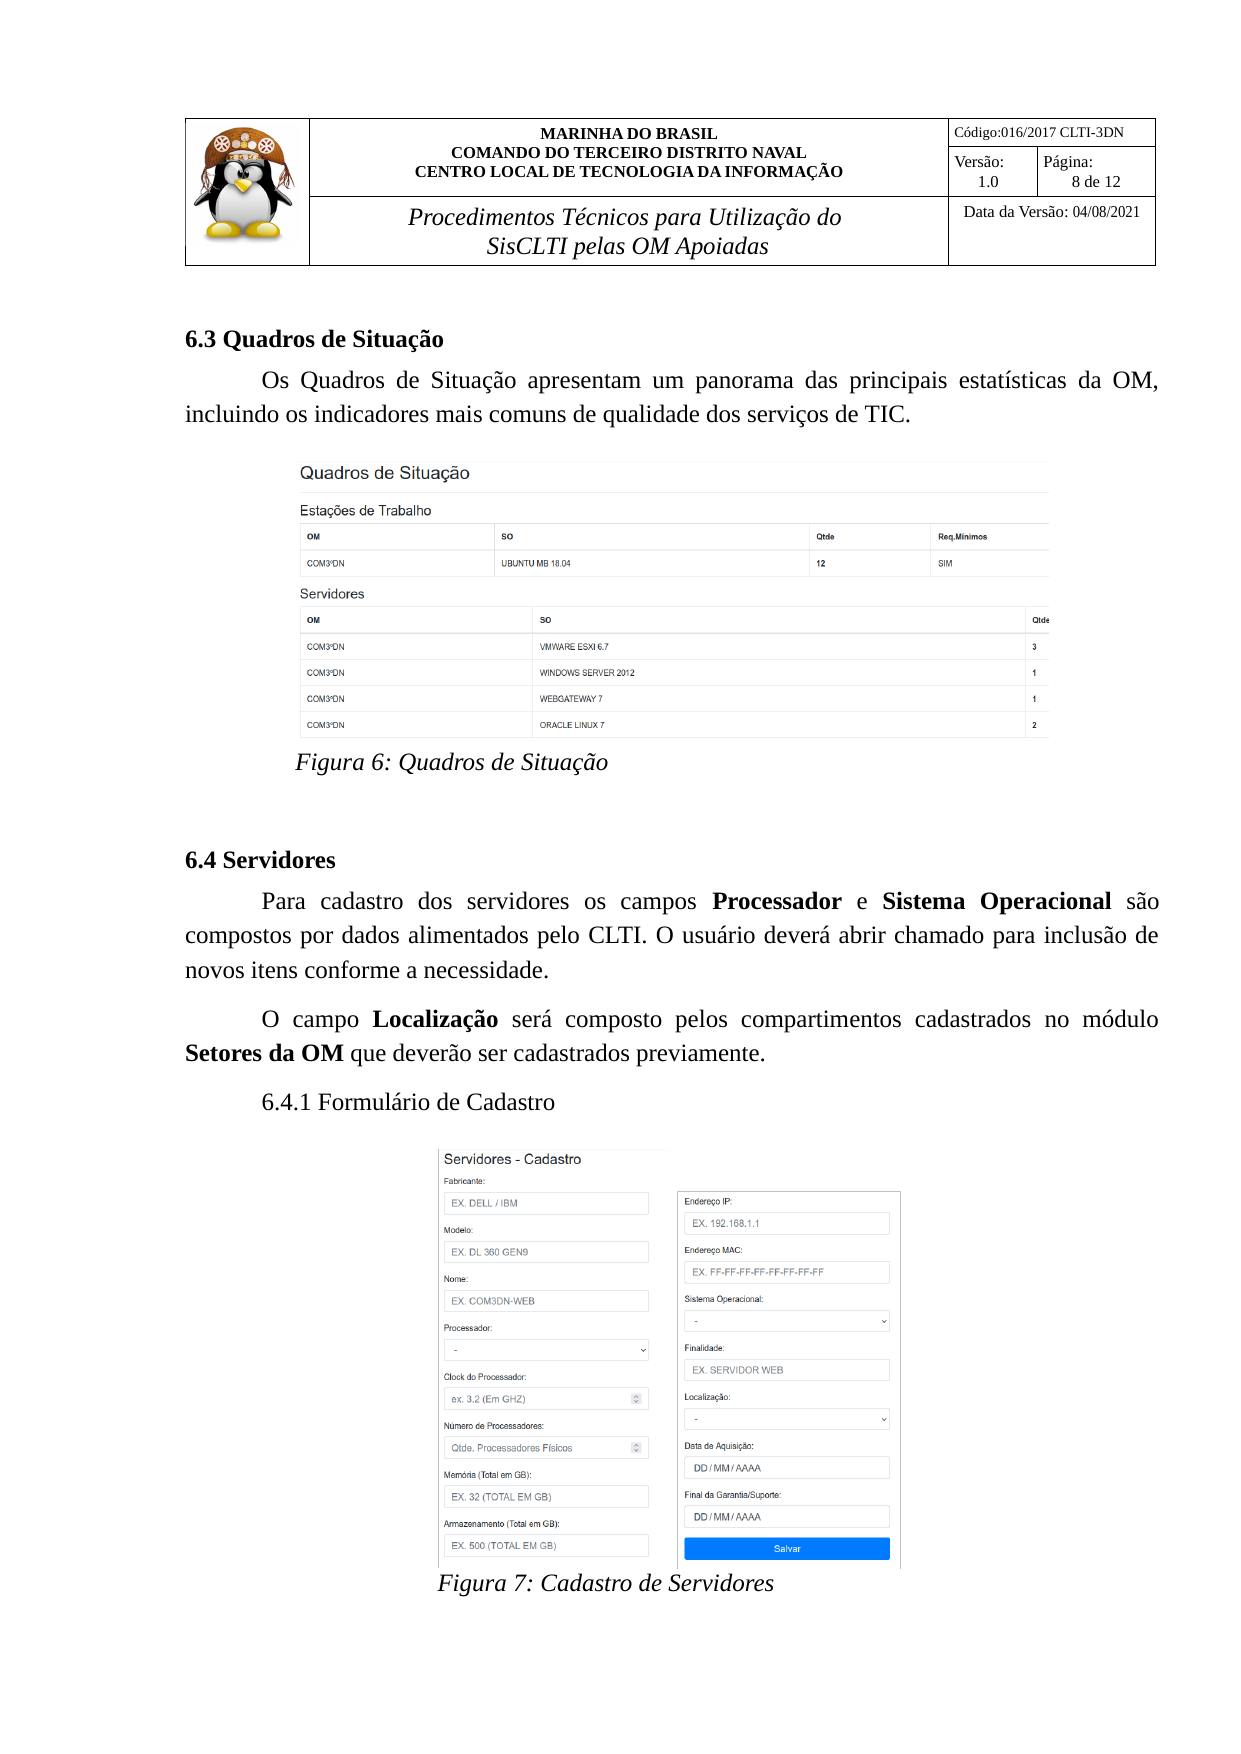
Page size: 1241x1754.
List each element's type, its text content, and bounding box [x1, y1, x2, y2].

subtitle 6.4 Servidores [185, 845, 1160, 873]
text 6.4.1 Formulário de Cadastro [185, 1087, 1160, 1116]
picture [295, 461, 1050, 747]
text Figura 7: Cadastro de Servidores [437, 1569, 907, 1597]
picture [185, 123, 301, 246]
text Os Quadros de Situação apresentam um panorama das principais estatísticas da OM, incluindo os indicadores mais comuns de qualidade dos serviços de TIC. [185, 365, 1160, 428]
text O campo Localização será composto pelos compartimentos cadastrados no módulo Setores da OM que deverão ser cadastrados previamente. [185, 1004, 1160, 1067]
text Figura 6: Quadros de Situação [295, 747, 1049, 775]
text Para cadastro dos servidores os campos Processador e Sistema Operacional são compostos por dados alimentados pelo CLTI. O usuário deverá abrir chamado para inclusão de novos itens conforme a necessidade. [185, 886, 1160, 984]
picture [437, 1149, 908, 1569]
subtitle 6.3 Quadros de Situação [185, 324, 1160, 352]
